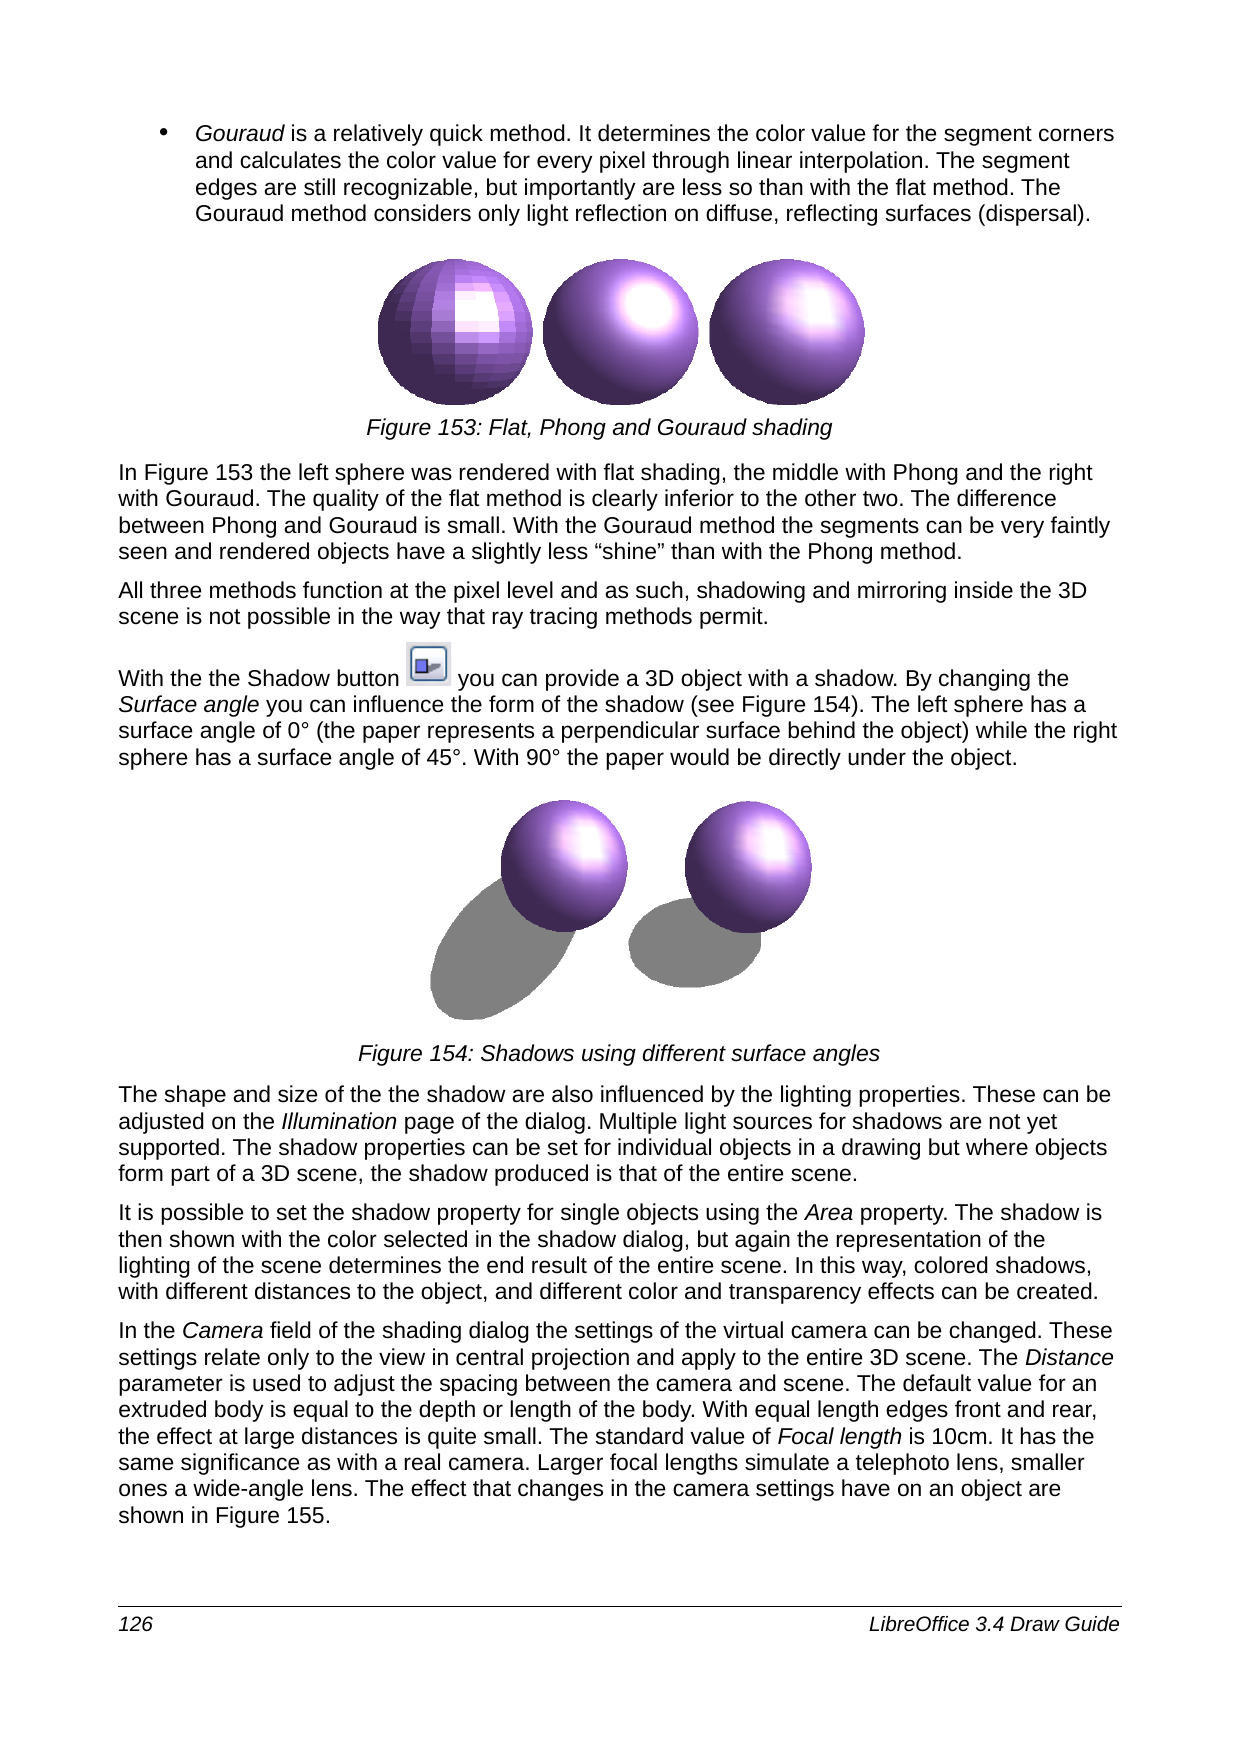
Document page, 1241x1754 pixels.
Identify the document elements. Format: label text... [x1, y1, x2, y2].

text With the the Shadow button you can provide a 3D object with a shadow. By changing the Surface angle you can influence the form of the shadow (see Figure 154). The left sphere has a surface angle of 0° (the paper represents a perpendicular surface behind the object) while the right sphere has a surface angle of 45°. With 90° the paper would be directly under the object. [118, 642, 1122, 770]
text Figure 153: Flat, Phong and Gouraud shading [366, 414, 874, 441]
text The shape and size of the the shadow are also influenced by the lighting properties. These can be adjusted on the Illumination page of the dialog. Multiple light sources for shadows are not yet supported. The shadow properties can be set for individual objects in a drawing but where objects form part of a 3D scene, the shadow produced is that of the entire scene. [118, 1081, 1122, 1187]
text Figure 154: Shadows using different surface angles [352, 1040, 888, 1067]
text It is possible to set the shadow property for single objects using the Area property. The shadow is then shown with the color selected in the shadow dialog, but again the representation of the lighting of the scene determines the end result of the entire scene. In this way, colored shadows, with different distances to the object, and different color and transparency effects can be created. [118, 1199, 1122, 1305]
picture [415, 795, 826, 1034]
text In Figure 153 the left sphere was rendered with flat shading, the middle with Phong and the right with Gouraud. The quality of the flat method is clearly inferior to the other two. The difference between Phong and Gouraud is small. With the Gouraud method the segments can be very faintly seen and rendered objects have a slightly less “shine” than with the Phong method. [118, 459, 1122, 564]
picture [368, 251, 872, 408]
picture [406, 642, 452, 686]
list Gouraud is a relatively quick method. It determines the color value for the segment corners and calculates the color value for every pixel through linear interpolation. The segment edges are still recognizable, but importantly are less so than with the flat method. The Gouraud method considers only light reflection on diffuse, reflecting surfaces (dispersal). [156, 118, 1122, 226]
text All three methods function at the pixel level and as such, shadowing and mirroring inside the 3D scene is not possible in the way that ray tracing methods permit. [118, 577, 1122, 630]
text In the Camera field of the shading dialog the settings of the virtual camera can be changed. These settings relate only to the view in central projection and apply to the entire 3D scene. The Distance parameter is used to adjust the spacing between the camera and scene. The default value for an extruded body is equal to the depth or length of the body. With equal length edges front and rear, the effect at large distances is quite small. The standard value of Focal length is 10cm. It has the same significance as with a real camera. Larger focal lengths simulate a telephoto lens, smaller ones a wide-angle lens. The effect that changes in the camera settings have on an object are shown in Figure 155. [118, 1317, 1122, 1528]
